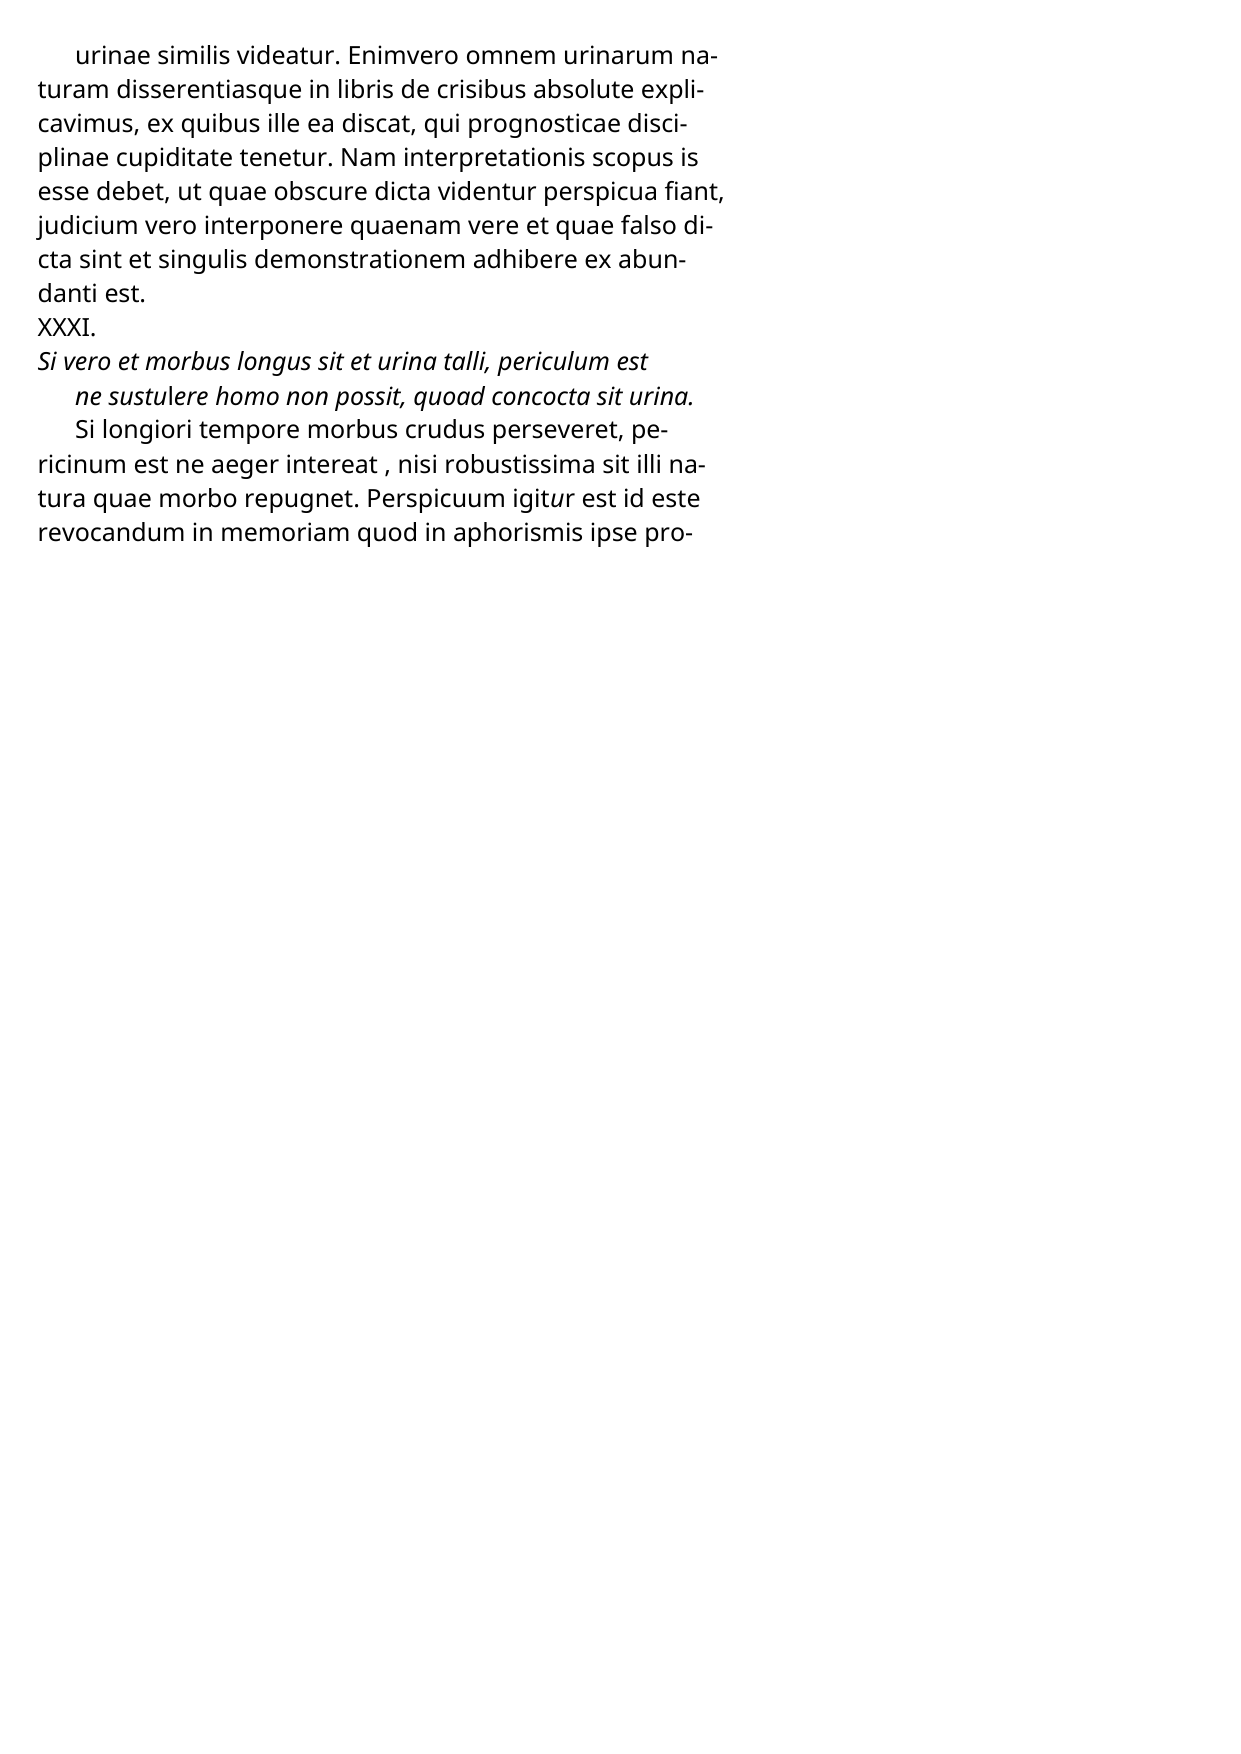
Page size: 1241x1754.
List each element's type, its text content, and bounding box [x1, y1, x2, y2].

text urinae similis videatur. Enimvero omnem urinarum na- turam disserentiasque in libris de crisibus absolute expli- cavimus, ex quibus ille ea discat, qui prognosticae disci- plinae cupiditate tenetur. Nam interpretationis scopus is esse debet, ut quae obscure dicta videntur perspicua fiant, judicium vero interponere quaenam vere et quae falso di- cta sint et singulis demonstrationem adhibere ex abun- danti est. [37, 37, 1203, 310]
text XXXI. [37, 310, 1203, 344]
text Si longiori tempore morbus crudus perseveret, pe- ricinum est ne aeger intereat , nisi robustissima sit illi na- tura quae morbo repugnet. Perspicuum igitur est id este revocandum in memoriam quod in aphorismis ipse pro- [37, 412, 1203, 548]
text Si vero et morbus longus sit et urina talli, periculum est ne sustulere homo non possit, quoad concocta sit urina. [37, 344, 1203, 412]
